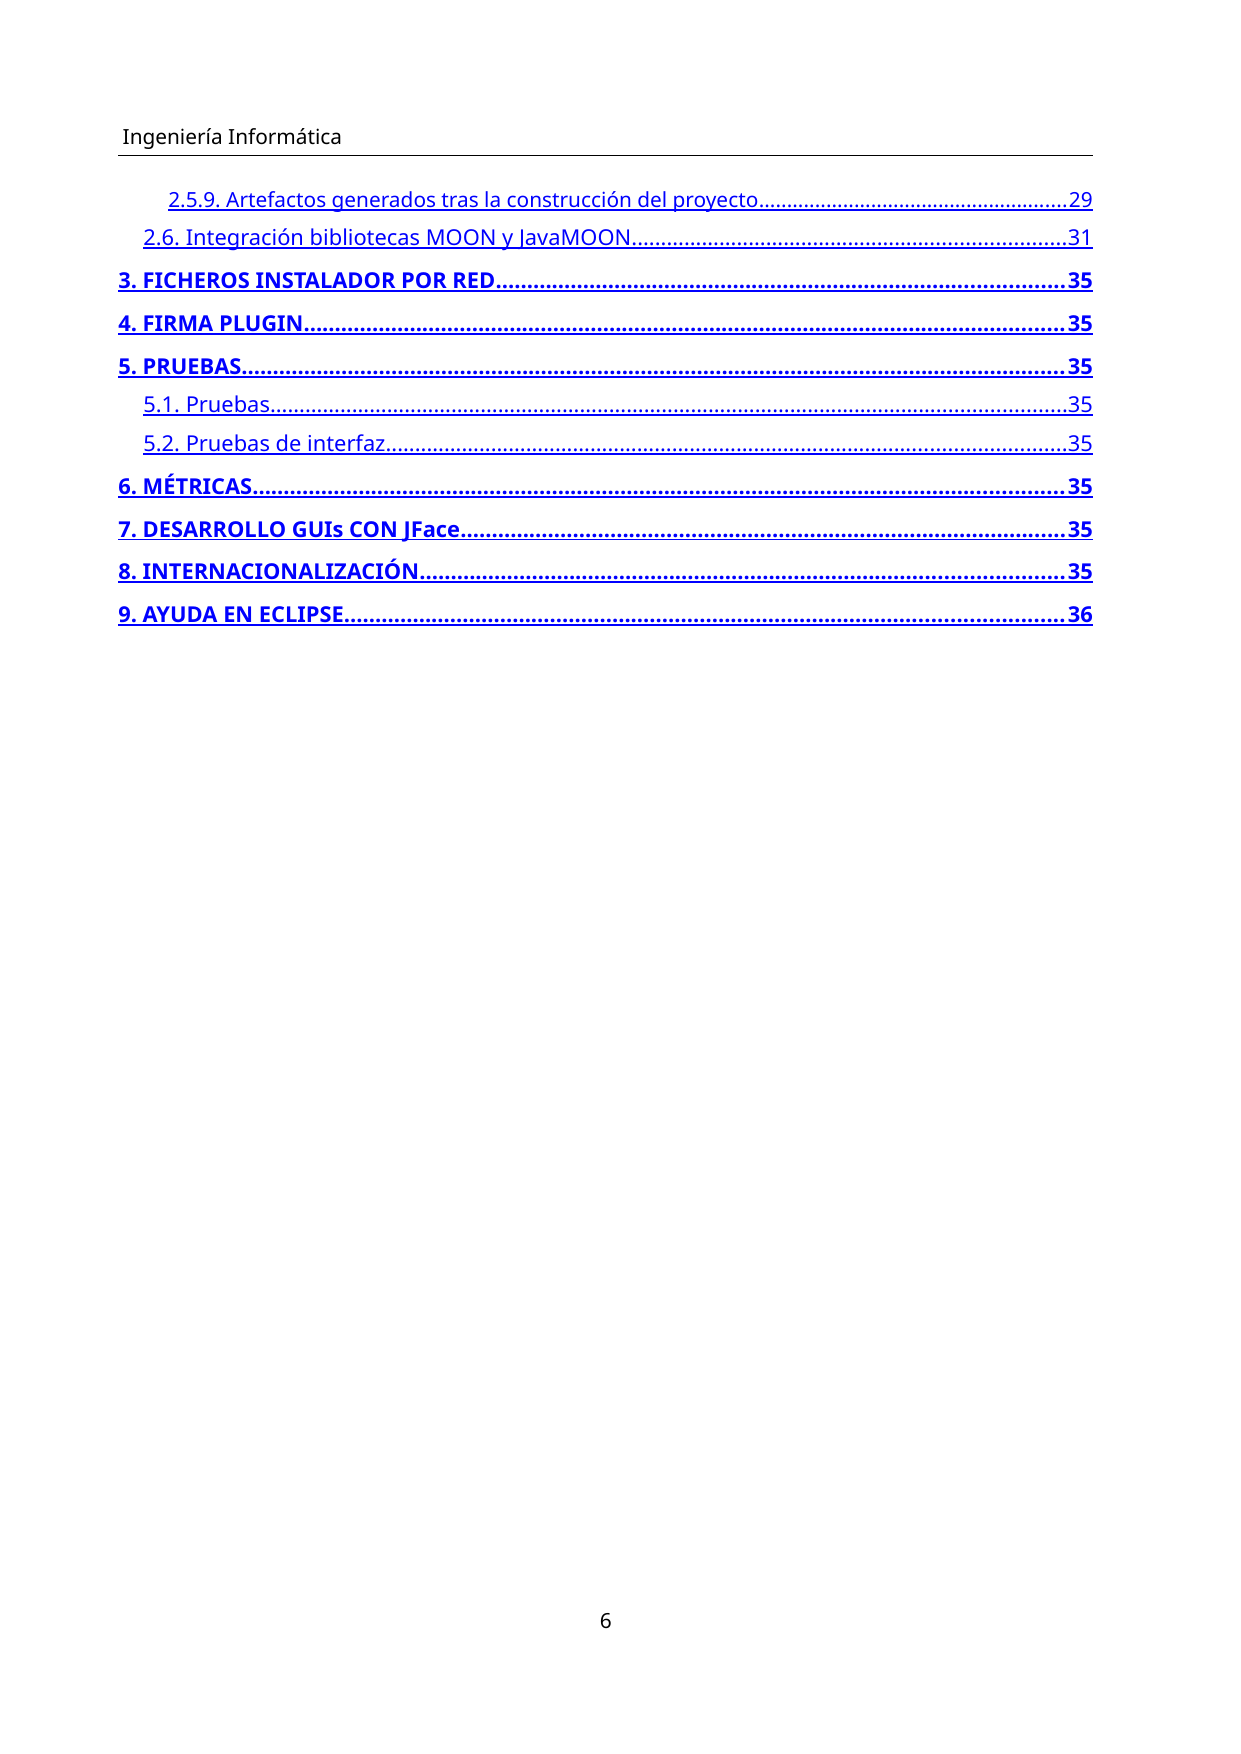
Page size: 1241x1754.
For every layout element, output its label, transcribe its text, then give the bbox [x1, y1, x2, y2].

text 8. INTERNACIONALIZACIÓN 35 [118, 556, 1093, 581]
text 3. FICHEROS INSTALADOR POR RED 35 [118, 265, 1093, 290]
text 5.1. Pruebas 35 [143, 389, 1093, 414]
text 2.5.9. Artefactos generados tras la construcción del proyecto 29 [168, 185, 1093, 209]
text 5.2. Pruebas de interfaz 35 [143, 428, 1093, 453]
text 6. MÉTRICAS 35 [118, 471, 1093, 496]
text 5. PRUEBAS 35 [118, 351, 1093, 376]
text 4. FIRMA PLUGIN 35 [118, 308, 1093, 333]
text 2.6. Integración bibliotecas MOON y JavaMOON 31 [143, 222, 1093, 247]
text 9. AYUDA EN ECLIPSE 36 [118, 599, 1093, 624]
text 7. DESARROLLO GUIs CON JFace 35 [118, 513, 1093, 539]
